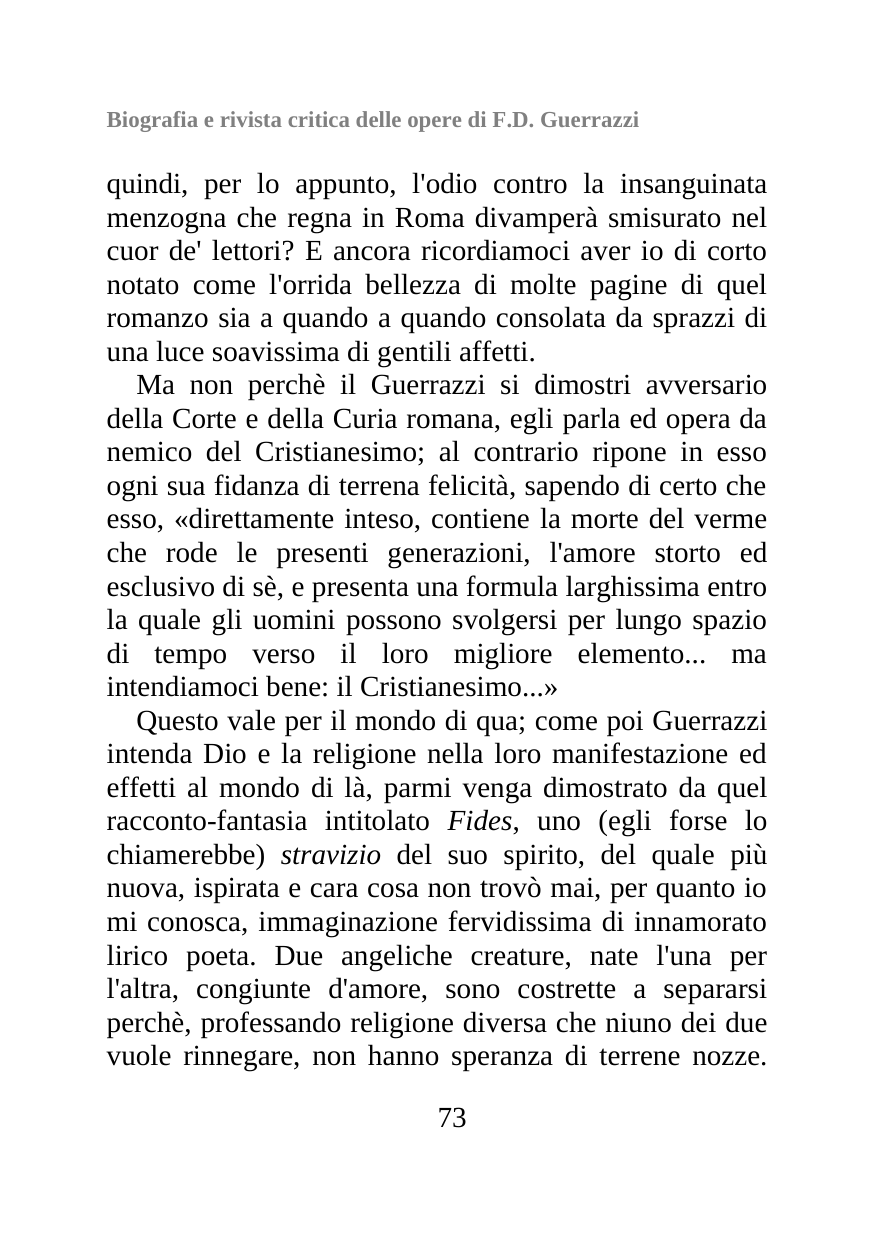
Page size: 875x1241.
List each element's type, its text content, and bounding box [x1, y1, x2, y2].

text quindi, per lo appunto, l'odio contro la insanguinata menzogna che regna in Roma divamperà smisurato nel cuor de' lettori? E ancora ricordiamoci aver io di corto notato come l'orrida bellezza di molte pagine di quel romanzo sia a quando a quando consolata da sprazzi di una luce soavissima di gentili affetti. [106, 166, 768, 367]
text Ma non perchè il Guerrazzi si dimostri avversario della Corte e della Curia romana, egli parla ed opera da nemico del Cristianesimo; al contrario ripone in esso ogni sua fidanza di terrena felicità, sapendo di certo che esso, «direttamente inteso, contiene la morte del verme che rode le presenti generazioni, l'amore storto ed esclusivo di sè, e presenta una formula larghissima entro la quale gli uomini possono svolgersi per lungo spazio di tempo verso il loro migliore elemento... ma intendiamoci bene: il Cristianesimo...» [106, 367, 768, 703]
text Questo vale per il mondo di qua; come poi Guerrazzi intenda Dio e la religione nella loro manifestazione ed effetti al mondo di là, parmi venga dimostrato da quel racconto-fantasia intitolato Fides, uno (egli forse lo chiamerebbe) stravizio del suo spirito, del quale più nuova, ispirata e cara cosa non trovò mai, per quanto io mi conosca, immaginazione fervidissima di innamorato lirico poeta. Due angeliche creature, nate l'una per l'altra, congiunte d'amore, sono costrette a separarsi perchè, professando religione diversa che niuno dei due vuole rinnegare, non hanno speranza di terrene nozze. [106, 703, 768, 1072]
